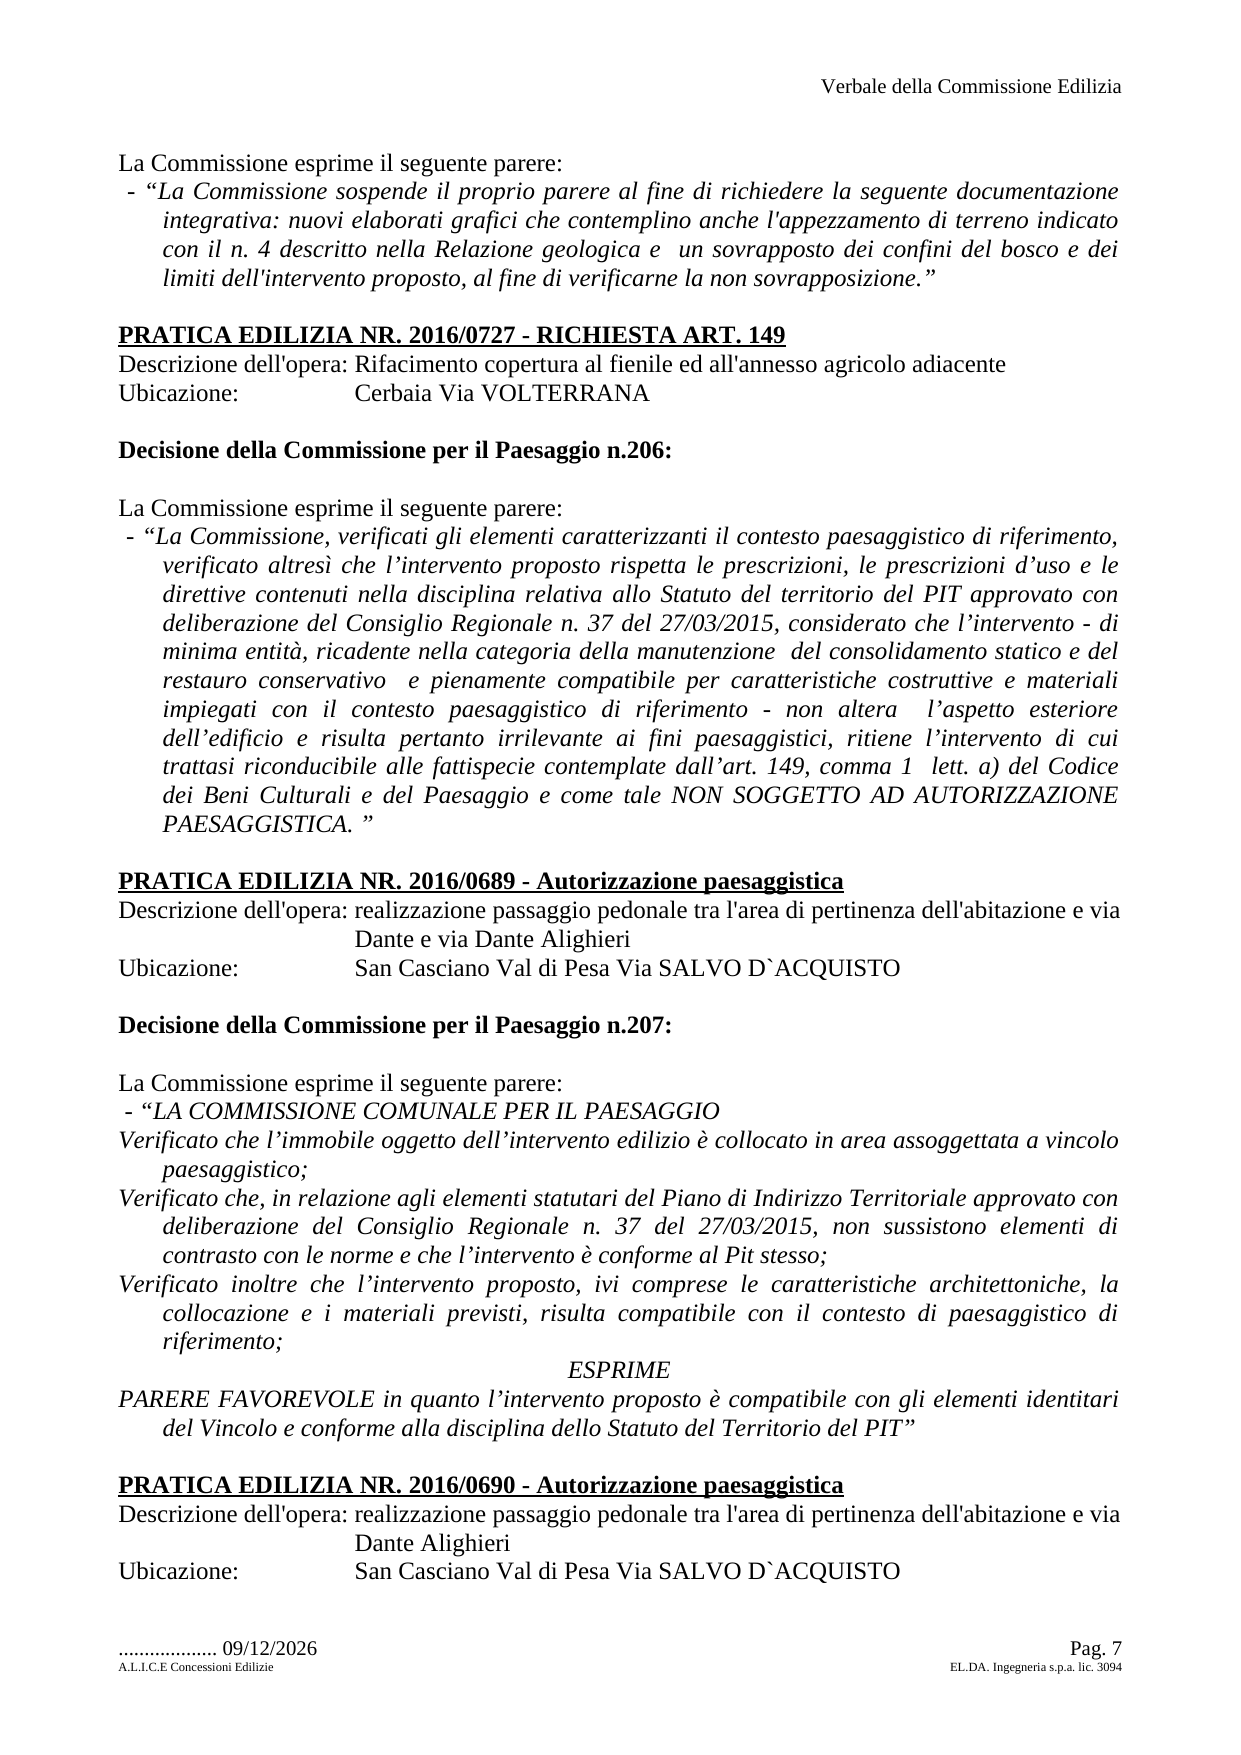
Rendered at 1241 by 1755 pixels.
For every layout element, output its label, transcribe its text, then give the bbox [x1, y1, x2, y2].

text Decisione della Commissione per il Paesaggio n.207: [118, 1010, 1122, 1039]
text Verificato che l’immobile oggetto dell’intervento edilizio è collocato in area assoggettata a vincolo paesaggistico; [118, 1125, 1122, 1183]
text Descrizione dell'opera: realizzazione passaggio pedonale tra l'area di pertinenza dell'abitazione e via Dante Alighieri [118, 1499, 1122, 1556]
text Descrizione dell'opera: Rifacimento copertura al fienile ed all'annesso agricolo adiacente [118, 349, 1122, 378]
text - “La Commissione sospende il proprio parere al fine di richiedere la seguente documentazione integrativa: nuovi elaborati grafici che contemplino anche l'appezzamento di terreno indicato con il n. 4 descritto nella Relazione geologica e un sovrapposto dei confini del bosco e dei limiti dell'intervento proposto, al fine di verificarne la non sovrapposizione.” [118, 176, 1122, 291]
text Verificato che, in relazione agli elementi statutari del Piano di Indirizzo Territoriale approvato con deliberazione del Consiglio Regionale n. 37 del 27/03/2015, non sussistono elementi di contrasto con le norme e che l’intervento è conforme al Pit stesso; [118, 1183, 1122, 1269]
text Ubicazione: Cerbaia Via VOLTERRANA [118, 378, 1122, 406]
text PRATICA EDILIZIA NR. 2016/0690 - Autorizzazione paesaggistica [118, 1470, 1122, 1499]
text Descrizione dell'opera: realizzazione passaggio pedonale tra l'area di pertinenza dell'abitazione e via Dante e via Dante Alighieri [118, 895, 1122, 953]
text PARERE FAVOREVOLE in quanto l’intervento proposto è compatibile con gli elementi identitari del Vincolo e conforme alla disciplina dello Statuto del Territorio del PIT” [118, 1384, 1122, 1441]
text PRATICA EDILIZIA NR. 2016/0727 - RICHIESTA ART. 149 [118, 320, 1122, 349]
text Decisione della Commissione per il Paesaggio n.206: [118, 435, 1122, 464]
text La Commissione esprime il seguente parere: [118, 493, 1122, 521]
text Verificato inoltre che l’intervento proposto, ivi comprese le caratteristiche architettoniche, la collocazione e i materiali previsti, risulta compatibile con il contesto di paesaggistico di riferimento; [118, 1269, 1122, 1355]
text ESPRIME [118, 1355, 1122, 1384]
text La Commissione esprime il seguente parere: [118, 1068, 1122, 1096]
text PRATICA EDILIZIA NR. 2016/0689 - Autorizzazione paesaggistica [118, 866, 1122, 895]
text - “La Commissione, verificati gli elementi caratterizzanti il contesto paesaggistico di riferimento, verificato altresì che l’intervento proposto rispetta le prescrizioni, le prescrizioni d’uso e le direttive contenuti nella disciplina relativa allo Statuto del territorio del PIT approvato con deliberazione del Consiglio Regionale n. 37 del 27/03/2015, considerato che l’intervento - di minima entità, ricadente nella categoria della manutenzione del consolidamento statico e del restauro conservativo e pienamente compatibile per caratteristiche costruttive e materiali impiegati con il contesto paesaggistico di riferimento - non altera l’aspetto esteriore dell’edificio e risulta pertanto irrilevante ai fini paesaggistici, ritiene l’intervento di cui trattasi riconducibile alle fattispecie contemplate dall’art. 149, comma 1 lett. a) del Codice dei Beni Culturali e del Paesaggio e come tale NON SOGGETTO AD AUTORIZZAZIONE PAESAGGISTICA. ” [118, 521, 1122, 838]
text Ubicazione: San Casciano Val di Pesa Via SALVO D`ACQUISTO [118, 1556, 1122, 1585]
text Ubicazione: San Casciano Val di Pesa Via SALVO D`ACQUISTO [118, 953, 1122, 981]
text - “LA COMMISSIONE COMUNALE PER IL PAESAGGIO [118, 1096, 1122, 1125]
text La Commissione esprime il seguente parere: [118, 148, 1122, 176]
